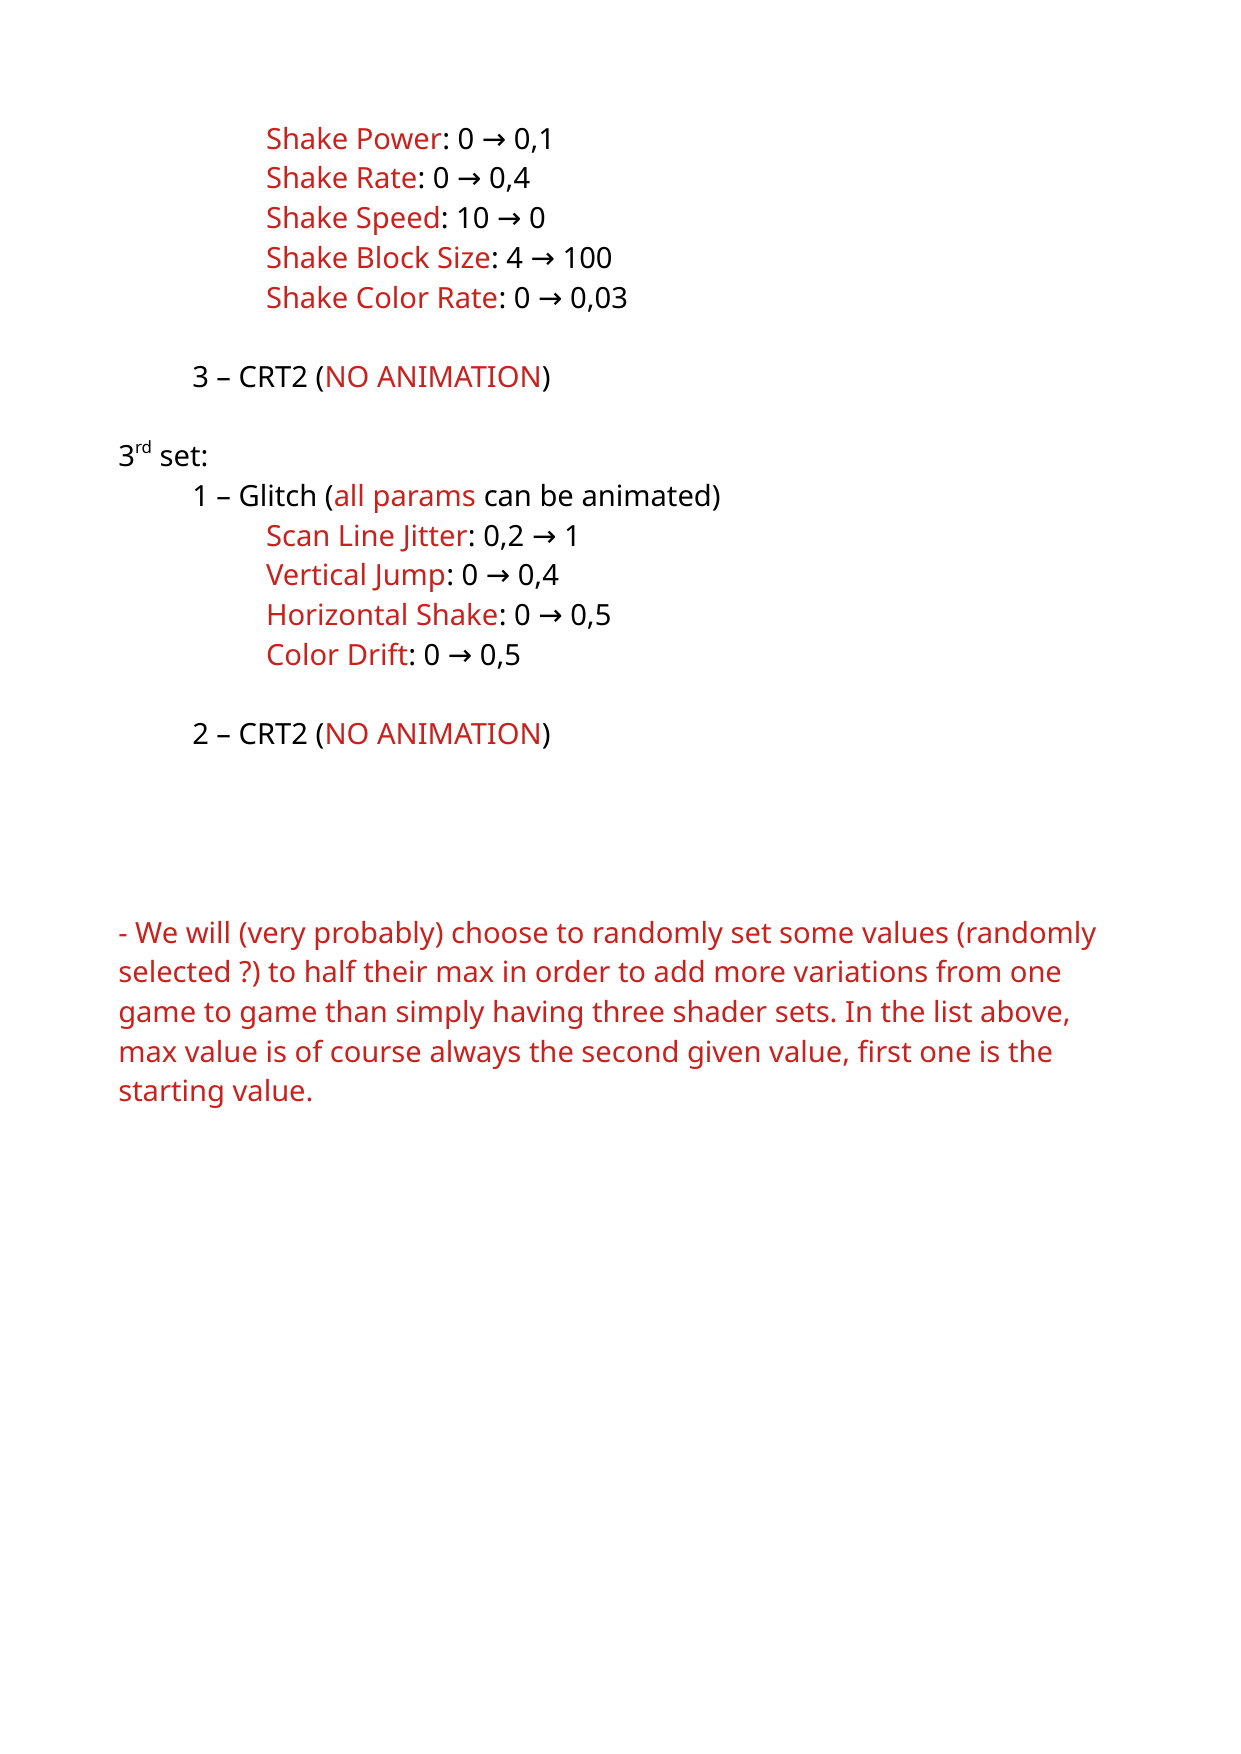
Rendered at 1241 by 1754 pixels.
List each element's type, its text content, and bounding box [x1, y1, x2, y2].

text 1 – Glitch (all params can be animated) [118, 475, 1122, 515]
text 3rd set: [118, 436, 1122, 475]
text 3 – CRT2 (NO ANIMATION) [118, 356, 1122, 396]
text Shake Rate: 0 → 0,4 [118, 158, 1122, 197]
text Shake Block Size: 4 → 100 [118, 237, 1122, 277]
text Horizontal Shake: 0 → 0,5 [118, 594, 1122, 634]
text Shake Speed: 10 → 0 [118, 197, 1122, 237]
text Scan Line Jitter: 0,2 → 1 [118, 515, 1122, 555]
text Shake Power: 0 → 0,1 [118, 118, 1122, 158]
text 2 – CRT2 (NO ANIMATION) [118, 713, 1122, 753]
text Vertical Jump: 0 → 0,4 [118, 555, 1122, 594]
text Color Drift: 0 → 0,5 [118, 634, 1122, 674]
text Shake Color Rate: 0 → 0,03 [118, 277, 1122, 317]
text - We will (very probably) choose to randomly set some values (randomly selected ?) to half their max in order to add more variations from one game to game than simply having three shader sets. In the list above, max value is of course always the second given value, first one is the starting value. [118, 912, 1122, 1110]
